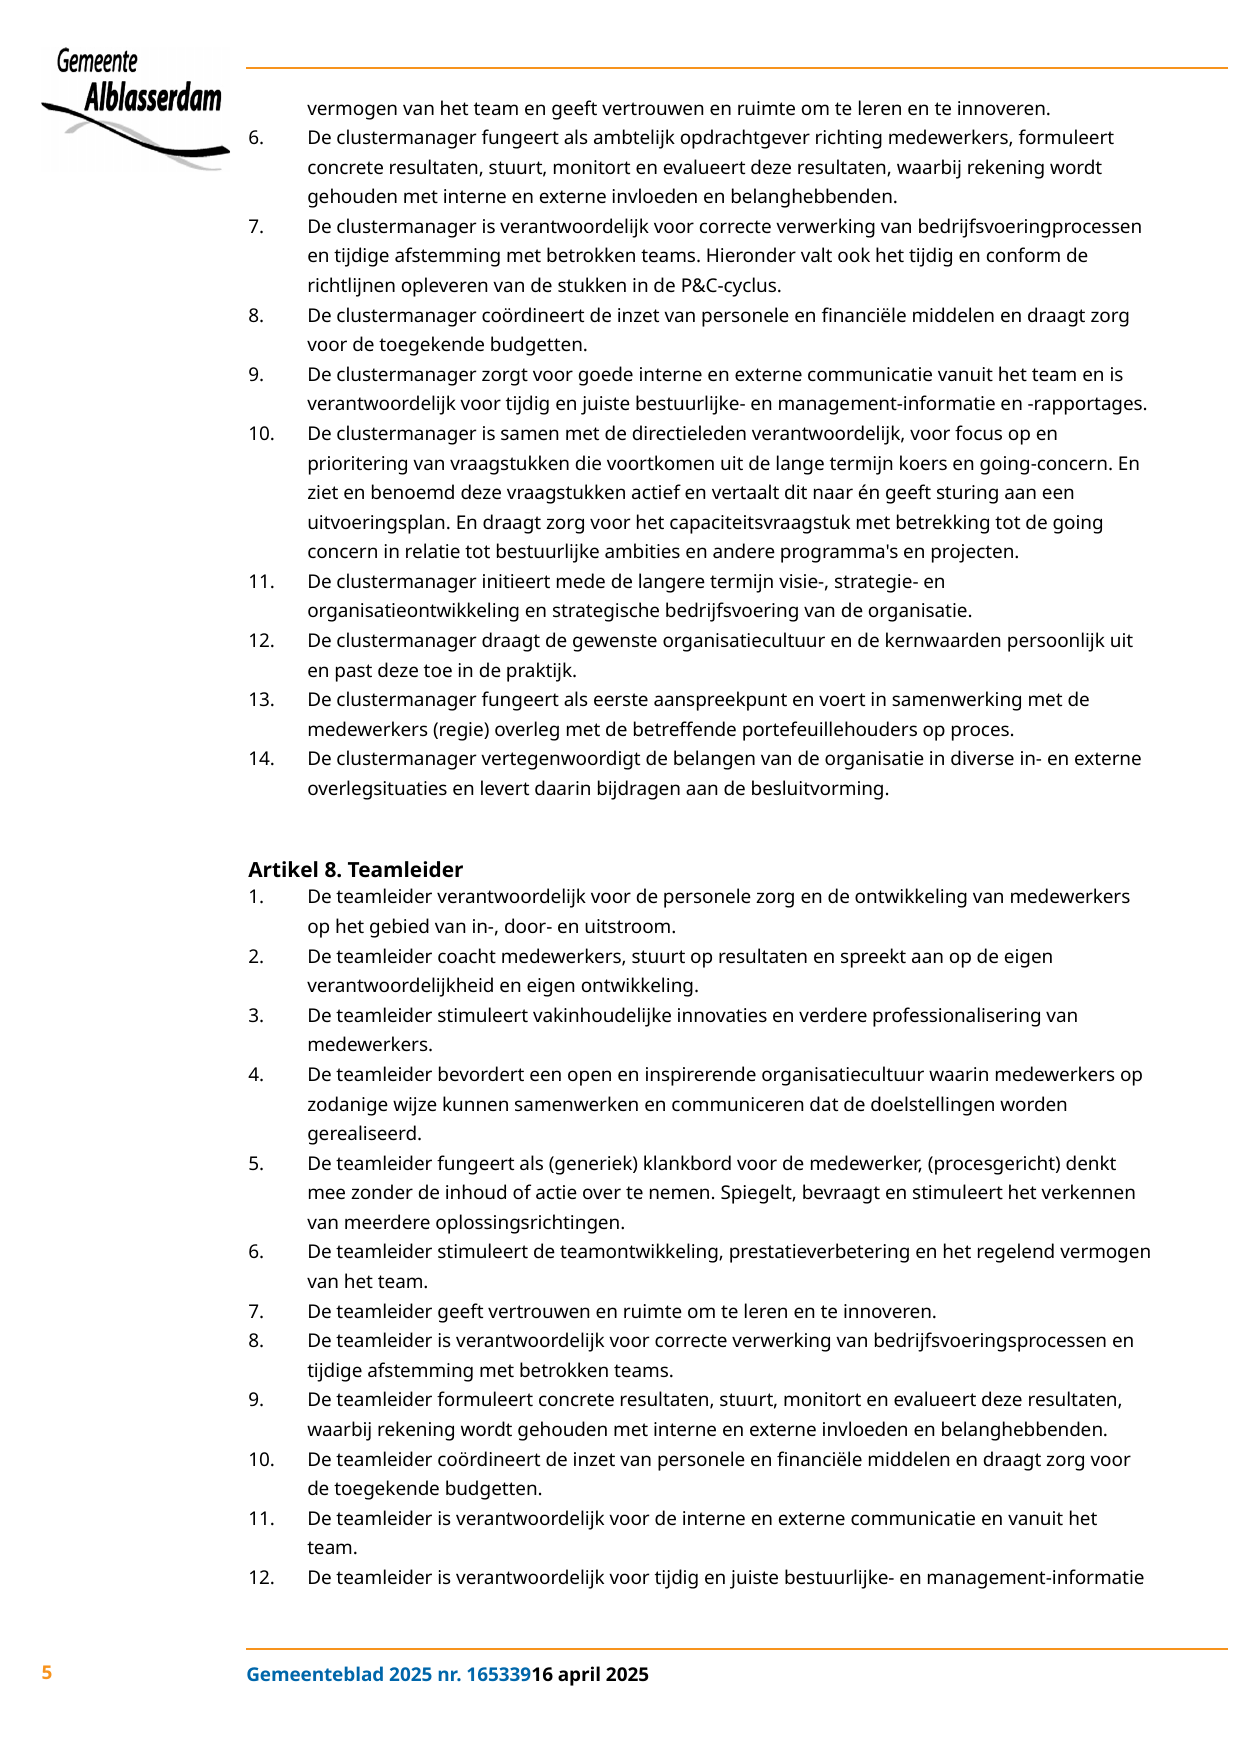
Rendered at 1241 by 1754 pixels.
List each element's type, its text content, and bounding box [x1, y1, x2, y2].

list De clustermanager is verantwoordelijk voor correcte verwerking van bedrijfsvoeringprocessen en tijdige afstemming met betrokken teams. Hieronder valt ook het tijdig en conform de richtlijnen opleveren van de stukken in de P&C-cyclus. [248, 213, 1152, 298]
list De clustermanager coördineert de inzet van personele en financiële middelen en draagt zorg voor de toegekende budgetten. [248, 302, 1152, 357]
list De teamleider stimuleert vakinhoudelijke innovaties en verdere professionalisering van medewerkers. [248, 1002, 1152, 1057]
text Artikel 8. Teamleider [248, 855, 1152, 884]
picture [41, 47, 231, 172]
list De teamleider stimuleert de teamontwikkeling, prestatieverbetering en het regelend vermogen van het team. [248, 1239, 1152, 1294]
list De teamleider formuleert concrete resultaten, stuurt, monitort en evalueert deze resultaten, waarbij rekening wordt gehouden met interne en externe invloeden en belanghebbenden. [248, 1387, 1152, 1442]
list De teamleider is verantwoordelijk voor correcte verwerking van bedrijfsvoeringsprocessen en tijdige afstemming met betrokken teams. [248, 1327, 1152, 1383]
list vermogen van het team en geeft vertrouwen en ruimte om te leren en te innoveren. [248, 95, 1152, 121]
list De clustermanager vertegenwoordigt de belangen van de organisatie in diverse in- en externe overlegsituaties en levert daarin bijdragen aan de besluitvorming. [248, 746, 1152, 801]
list De clustermanager fungeert als ambtelijk opdrachtgever richting medewerkers, formuleert concrete resultaten, stuurt, monitort en evalueert deze resultaten, waarbij rekening wordt gehouden met interne en externe invloeden en belanghebbenden. [248, 124, 1152, 209]
list De teamleider bevordert een open en inspirerende organisatiecultuur waarin medewerkers op zodanige wijze kunnen samenwerken en communiceren dat de doelstellingen worden gerealiseerd. [248, 1061, 1152, 1146]
list De teamleider is verantwoordelijk voor de interne en externe communicatie en vanuit het team. [248, 1505, 1152, 1560]
list De clustermanager zorgt voor goede interne en externe communicatie vanuit het team en is verantwoordelijk voor tijdig en juiste bestuurlijke- en management-informatie en -rapportages. [248, 361, 1152, 416]
list De teamleider geeft vertrouwen en ruimte om te leren en te innoveren. [248, 1298, 1152, 1323]
list De teamleider verantwoordelijk voor de personele zorg en de ontwikkeling van medewerkers op het gebied van in-, door- en uitstroom. [248, 884, 1152, 939]
list De clustermanager is samen met de directieleden verantwoordelijk, voor focus op en prioritering van vraagstukken die voortkomen uit de lange termijn koers en going-concern. En ziet en benoemd deze vraagstukken actief en vertaalt dit naar én geeft sturing aan een uitvoeringsplan. En draagt zorg voor het capaciteitsvraagstuk met betrekking tot de going concern in relatie tot bestuurlijke ambities en andere programma's en projecten. [248, 420, 1152, 564]
list De clustermanager fungeert als eerste aanspreekpunt en voert in samenwerking met de medewerkers (regie) overleg met de betreffende portefeuillehouders op proces. [248, 686, 1152, 742]
list De clustermanager initieert mede de langere termijn visie-, strategie- en organisatieontwikkeling en strategische bedrijfsvoering van de organisatie. [248, 568, 1152, 623]
list De teamleider coördineert de inzet van personele en financiële middelen en draagt zorg voor de toegekende budgetten. [248, 1446, 1152, 1501]
list De teamleider fungeert als (generiek) klankbord voor de medewerker, (procesgericht) denkt mee zonder de inhoud of actie over te nemen. Spiegelt, bevraagt en stimuleert het verkennen van meerdere oplossingsrichtingen. [248, 1150, 1152, 1235]
list De clustermanager draagt de gewenste organisatiecultuur en de kernwaarden persoonlijk uit en past deze toe in de praktijk. [248, 627, 1152, 683]
list De teamleider coacht medewerkers, stuurt op resultaten en spreekt aan op de eigen verantwoordelijkheid en eigen ontwikkeling. [248, 943, 1152, 998]
list De teamleider is verantwoordelijk voor tijdig en juiste bestuurlijke- en management-informatie [248, 1564, 1152, 1590]
